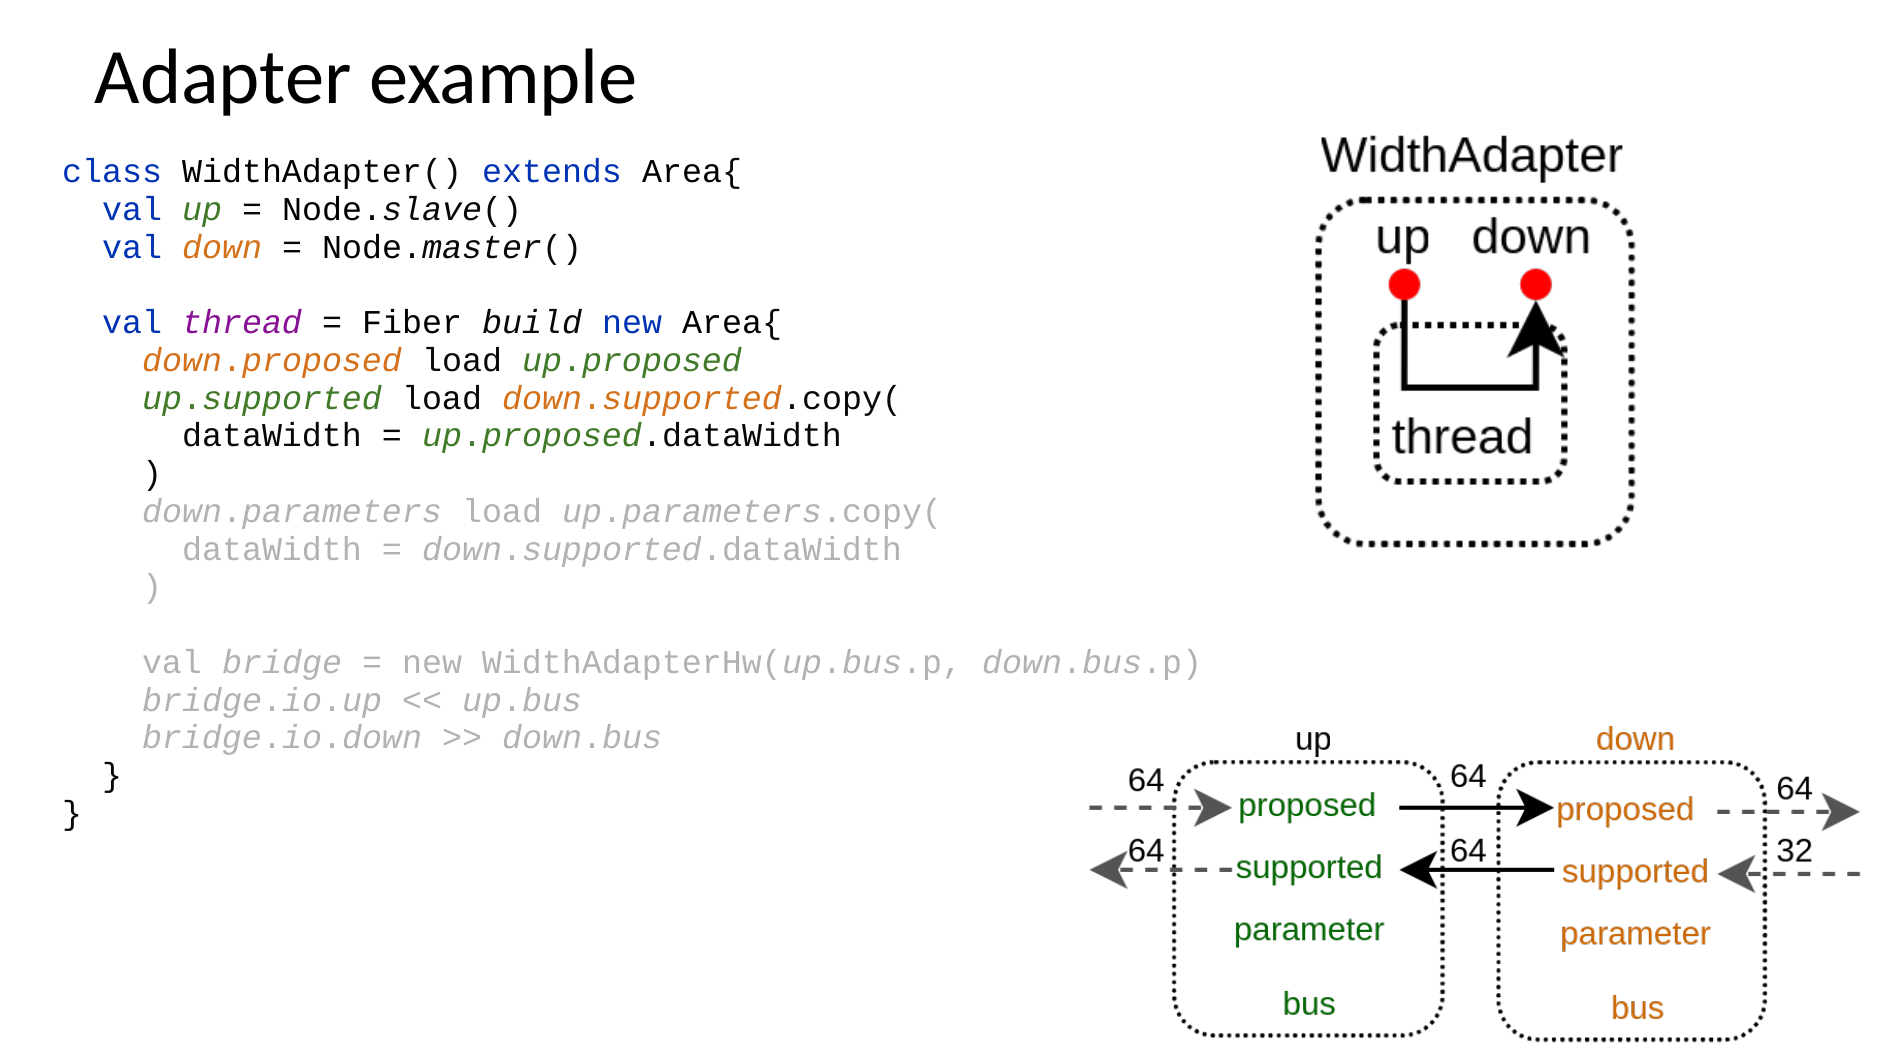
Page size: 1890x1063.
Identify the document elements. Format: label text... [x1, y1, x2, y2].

title Adapter example [94, 0, 1796, 173]
text_box class WidthAdapter() extends Area{ val up = Node.slave() val down = Node.master() val thread = Fiber build new Area{ down.proposed load up.proposed up.supported load down.supported.copy( dataWidth = up.proposed.dataWidth ) down.parameters load up.parameters.copy( dataWidth = down.supported.dataWidth ) val bridge = new WidthAdapterHw(up.bus.p, down.bus.p) bridge.io.up << up.bus bridge.io.down >> down.bus } } [47, 147, 1252, 880]
picture [1016, 667, 1890, 1063]
picture [1228, 47, 1729, 610]
